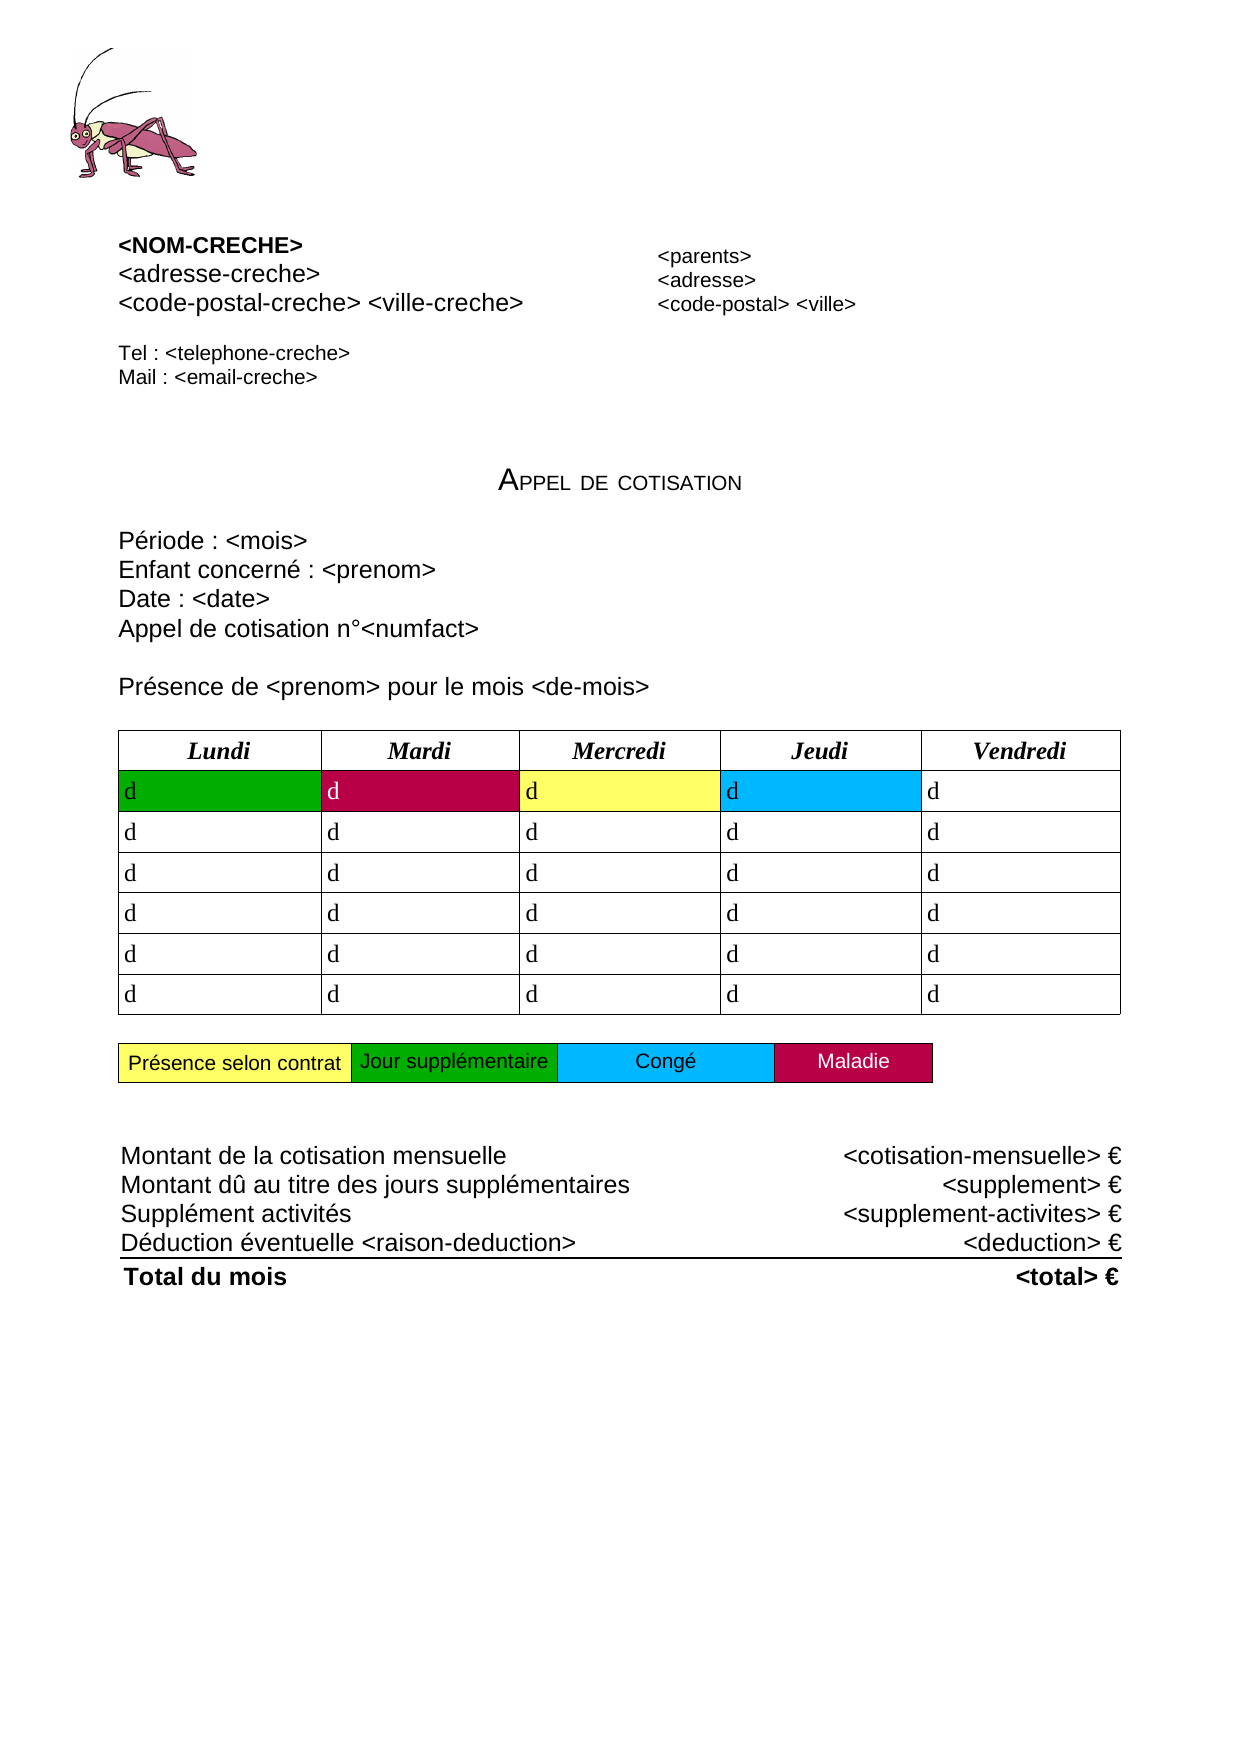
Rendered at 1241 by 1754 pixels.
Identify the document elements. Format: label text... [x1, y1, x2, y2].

table_cell <supplement> € [803, 1170, 1122, 1199]
table_cell d [721, 975, 921, 1014]
table_header Présence selon contrat [119, 1044, 351, 1082]
table_cell d [922, 975, 1120, 1014]
table_header Congé [558, 1044, 774, 1082]
table_cell d [322, 934, 519, 973]
table_cell <supplement-activites> € [803, 1199, 1122, 1228]
table_cell d [922, 853, 1120, 892]
table_header Mardi [322, 731, 519, 770]
table_cell d [119, 893, 321, 933]
text Mail : <email-creche> [118, 365, 582, 389]
table_cell d [520, 934, 720, 973]
table_cell d [520, 853, 720, 892]
table_cell d [520, 975, 720, 1014]
table_header Montant de la cotisation mensuelle [120, 1141, 803, 1169]
table_cell d [119, 771, 321, 811]
text <adresse-creche> [118, 259, 582, 288]
table_cell Déduction éventuelle <raison-deduction> [120, 1228, 803, 1257]
table_cell d [520, 771, 720, 811]
text <NOM-CRECHE> [118, 232, 582, 259]
text <adresse> [657, 268, 1122, 292]
table_header Jour supplémentaire [352, 1044, 557, 1082]
table_cell d [721, 893, 921, 933]
text Tel : <telephone-creche> [118, 341, 582, 365]
table_cell d [322, 812, 519, 852]
table_header Lundi [119, 731, 321, 770]
table_cell d [721, 853, 921, 892]
table_cell Total du mois [120, 1259, 803, 1294]
table_cell d [922, 893, 1120, 933]
table_header Jeudi [721, 731, 921, 770]
table_cell Montant dû au titre des jours supplémentaires [120, 1170, 803, 1199]
table_cell d [119, 812, 321, 852]
table_cell d [520, 893, 720, 933]
table_cell d [922, 812, 1120, 852]
text Appel de cotisation [118, 461, 1122, 497]
table_header Vendredi [922, 731, 1120, 770]
table_cell d [721, 771, 921, 811]
table_cell d [922, 771, 1120, 811]
table_cell d [322, 853, 519, 892]
text <code-postal> <ville> [657, 292, 1122, 316]
table_cell <deduction> € [803, 1228, 1122, 1257]
table_cell d [322, 771, 519, 811]
table_cell d [119, 853, 321, 892]
table_cell d [119, 934, 321, 973]
text <parents> [657, 244, 1122, 268]
picture [70, 48, 197, 178]
text Enfant concerné : <prenom> [118, 555, 1122, 584]
text Date : <date> [118, 584, 1122, 613]
text Présence de <prenom> pour le mois <de-mois> [118, 672, 1122, 701]
text Appel de cotisation n°<numfact> [118, 613, 1122, 642]
table_cell Supplément activités [120, 1199, 803, 1228]
table_cell d [322, 975, 519, 1014]
table_cell d [922, 934, 1120, 973]
table_header Mercredi [520, 731, 720, 770]
table_cell <total> € [803, 1259, 1122, 1294]
table_cell d [520, 812, 720, 852]
table_header <cotisation-mensuelle> € [803, 1141, 1122, 1169]
table_cell d [322, 893, 519, 933]
text Période : <mois> [118, 526, 1122, 555]
table_cell d [721, 934, 921, 973]
text <code-postal-creche> <ville-creche> [118, 288, 582, 317]
table_cell d [119, 975, 321, 1014]
table_cell d [721, 812, 921, 852]
table_header Maladie [775, 1044, 932, 1082]
